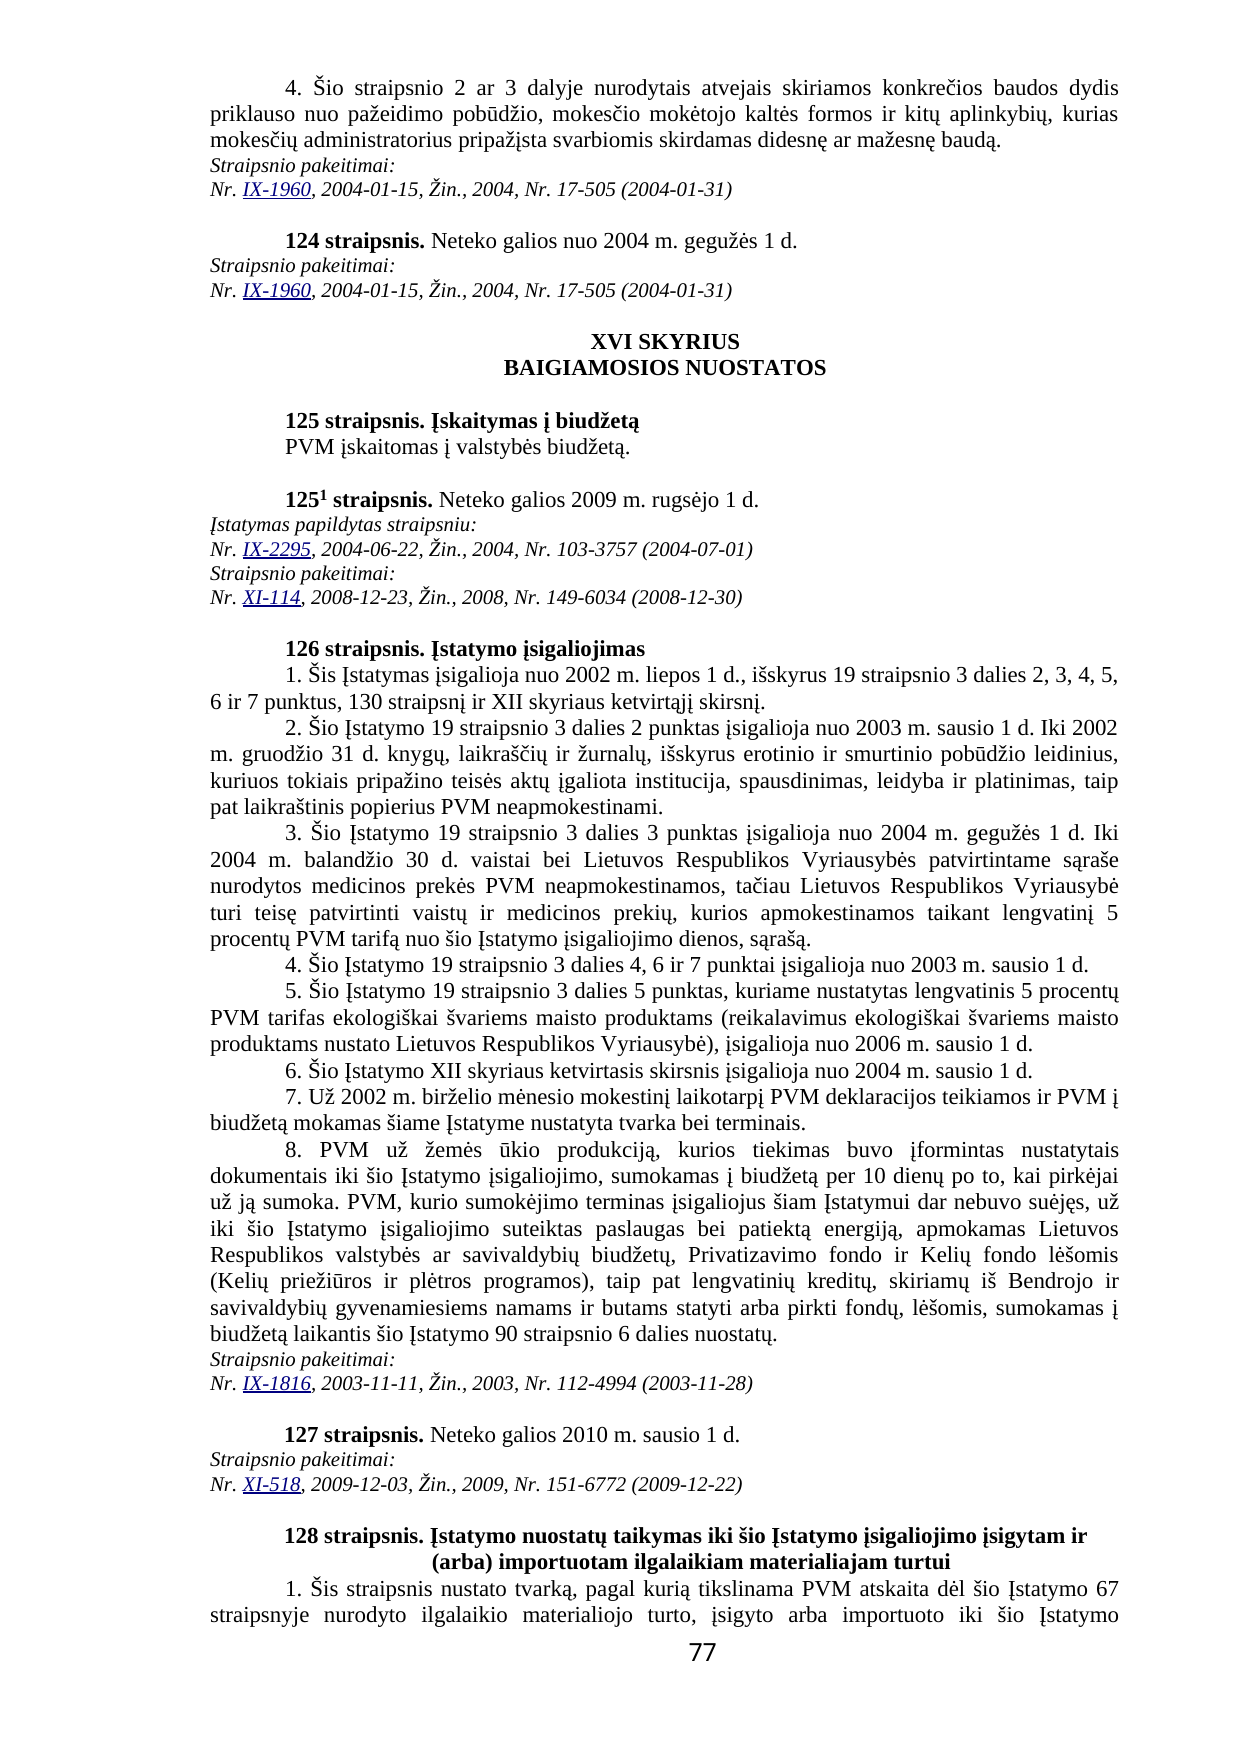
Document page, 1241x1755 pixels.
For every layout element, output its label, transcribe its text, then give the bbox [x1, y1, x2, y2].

text 1. Šis Įstatymas įsigalioja nuo 2002 m. liepos 1 d., išskyrus 19 straipsnio 3 dalies 2, 3, 4, 5, 6 ir 7 punktus, 130 straipsnį ir XII skyriaus ketvirtąjį skirsnį. [210, 661, 1120, 714]
text Nr. IX-1960, 2004-01-15, Žin., 2004, Nr. 17-505 (2004-01-31) [210, 177, 1120, 201]
text Straipsnio pakeitimai: [210, 153, 1120, 177]
text 2. Šio Įstatymo 19 straipsnio 3 dalies 2 punktas įsigalioja nuo 2003 m. sausio 1 d. Iki 2002 m. gruodžio 31 d. knygų, laikraščių ir žurnalų, išskyrus erotinio ir smurtinio pobūdžio leidinius, kuriuos tokiais pripažino teisės aktų įgaliota institucija, spausdinimas, leidyba ir platinimas, taip pat laikraštinis popierius PVM neapmokestinami. [210, 714, 1120, 819]
text XVI SKYRIUS [210, 328, 1120, 354]
text 3. Šio Įstatymo 19 straipsnio 3 dalies 3 punktas įsigalioja nuo 2004 m. gegužės 1 d. Iki 2004 m. balandžio 30 d. vaistai bei Lietuvos Respublikos Vyriausybės patvirtintame sąraše nurodytos medicinos prekės PVM neapmokestinamos, tačiau Lietuvos Respublikos Vyriausybė turi teisę patvirtinti vaistų ir medicinos prekių, kurios apmokestinamos taikant lengvatinį 5 procentų PVM tarifą nuo šio Įstatymo įsigaliojimo dienos, sąrašą. [210, 819, 1120, 951]
text Straipsnio pakeitimai: [210, 253, 1120, 277]
text 1251 straipsnis. Neteko galios 2009 m. rugsėjo 1 d. [210, 486, 1120, 512]
text 124 straipsnis. Neteko galios nuo 2004 m. gegužės 1 d. [210, 227, 1120, 253]
text 4. Šio straipsnio 2 ar 3 dalyje nurodytais atvejais skiriamos konkrečios baudos dydis priklauso nuo pažeidimo pobūdžio, mokesčio mokėtojo kaltės formos ir kitų aplinkybių, kurias mokesčių administratorius pripažįsta svarbiomis skirdamas didesnę ar mažesnę baudą. [210, 73, 1120, 153]
text Nr. XI-518, 2009-12-03, Žin., 2009, Nr. 151-6772 (2009-12-22) [210, 1471, 1120, 1496]
text 125 straipsnis. Įskaitymas į biudžetą [210, 407, 1120, 433]
text 6. Šio Įstatymo XII skyriaus ketvirtasis skirsnis įsigalioja nuo 2004 m. sausio 1 d. [210, 1057, 1120, 1083]
text 8. PVM už žemės ūkio produkciją, kurios tiekimas buvo įformintas nustatytais dokumentais iki šio Įstatymo įsigaliojimo, sumokamas į biudžetą per 10 dienų po to, kai pirkėjai už ją sumoka. PVM, kurio sumokėjimo terminas įsigaliojus šiam Įstatymui dar nebuvo suėjęs, už iki šio Įstatymo įsigaliojimo suteiktas paslaugas bei patiektą energiją, apmokamas Lietuvos Respublikos valstybės ar savivaldybių biudžetų, Privatizavimo fondo ir Kelių fondo lėšomis (Kelių priežiūros ir plėtros programos), taip pat lengvatinių kreditų, skiriamų iš Bendrojo ir savivaldybių gyvenamiesiems namams ir butams statyti arba pirkti fondų, lėšomis, sumokamas į biudžetą laikantis šio Įstatymo 90 straipsnio 6 dalies nuostatų. [210, 1136, 1120, 1347]
text 128 straipsnis. Įstatymo nuostatų taikymas iki šio Įstatymo įsigaliojimo įsigytam ir [210, 1522, 1120, 1548]
text Nr. XI-114, 2008-12-23, Žin., 2008, Nr. 149-6034 (2008-12-30) [210, 584, 1120, 609]
text Nr. IX-1960, 2004-01-15, Žin., 2004, Nr. 17-505 (2004-01-31) [210, 277, 1120, 302]
text 5. Šio Įstatymo 19 straipsnio 3 dalies 5 punktas, kuriame nustatytas lengvatinis 5 procentų PVM tarifas ekologiškai švariems maisto produktams (reikalavimus ekologiškai švariems maisto produktams nustato Lietuvos Respublikos Vyriausybė), įsigalioja nuo 2006 m. sausio 1 d. [210, 978, 1120, 1057]
text BAIGIAMOSIOS NUOSTATOS [210, 354, 1120, 381]
text Nr. IX-1816, 2003-11-11, Žin., 2003, Nr. 112-4994 (2003-11-28) [210, 1371, 1120, 1395]
text 4. Šio Įstatymo 19 straipsnio 3 dalies 4, 6 ir 7 punktai įsigalioja nuo 2003 m. sausio 1 d. [210, 951, 1120, 978]
text 1. Šis straipsnis nustato tvarką, pagal kurią tikslinama PVM atskaita dėl šio Įstatymo 67 straipsnyje nurodyto ilgalaikio materialiojo turto, įsigyto arba importuoto iki šio Įstatymo [210, 1574, 1120, 1627]
text PVM įskaitomas į valstybės biudžetą. [210, 433, 1120, 460]
text (arba) importuotam ilgalaikiam materialiajam turtui [210, 1548, 1120, 1574]
text Straipsnio pakeitimai: [210, 1347, 1120, 1371]
text Įstatymas papildytas straipsniu: [210, 512, 1120, 536]
text 7. Už 2002 m. birželio mėnesio mokestinį laikotarpį PVM deklaracijos teikiamos ir PVM į biudžetą mokamas šiame Įstatyme nustatyta tvarka bei terminais. [210, 1083, 1120, 1136]
text Straipsnio pakeitimai: [210, 1447, 1120, 1471]
text Nr. IX-2295, 2004-06-22, Žin., 2004, Nr. 103-3757 (2004-07-01) [210, 536, 1120, 561]
text Straipsnio pakeitimai: [210, 561, 1120, 584]
text 126 straipsnis. Įstatymo įsigaliojimas [210, 635, 1120, 661]
text 127 straipsnis. Neteko galios 2010 m. sausio 1 d. [210, 1421, 1120, 1447]
